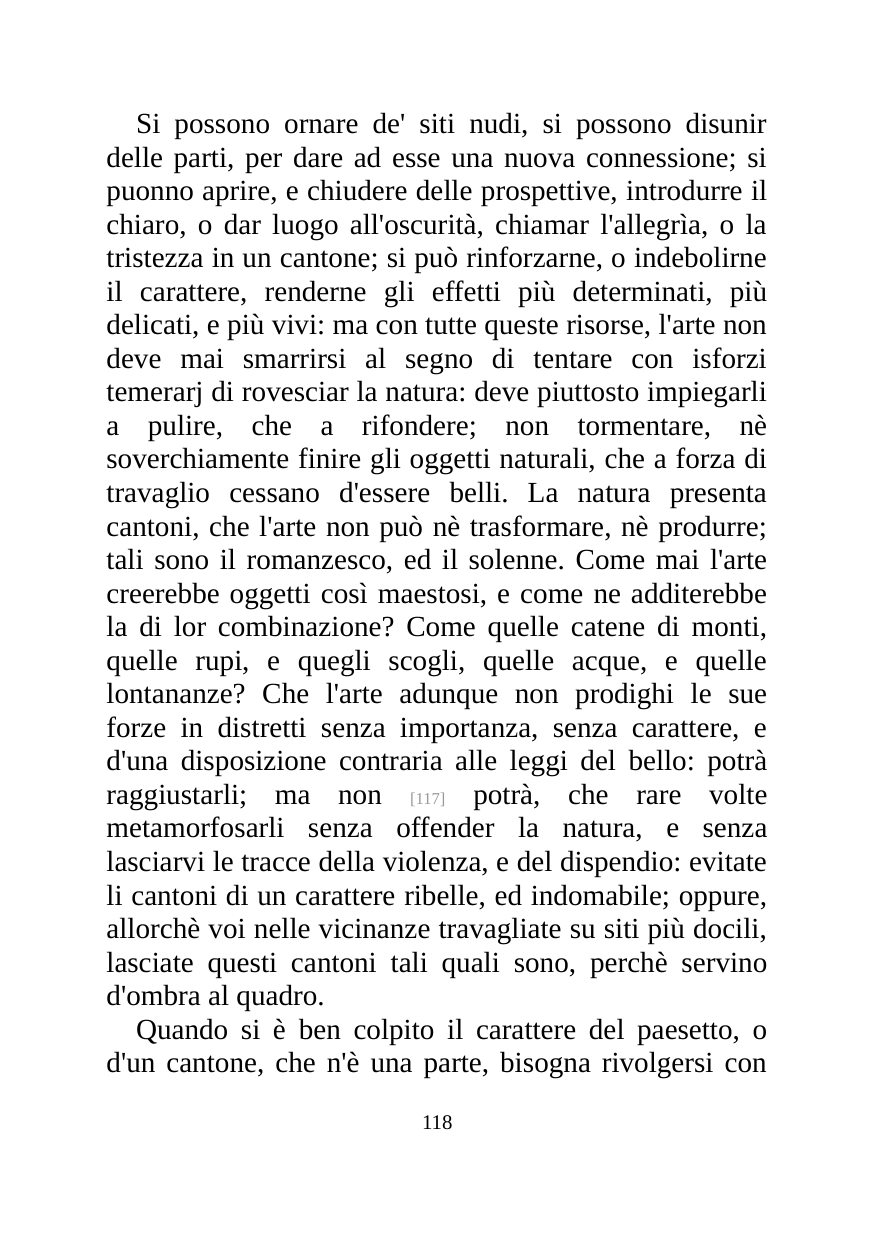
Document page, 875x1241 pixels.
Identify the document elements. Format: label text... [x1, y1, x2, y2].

text Si possono ornare de' siti nudi, si possono disunir delle parti, per dare ad esse una nuova connessione; si puonno aprire, e chiudere delle prospettive, introdurre il chiaro, o dar luogo all'oscurità, chiamar l'allegrìa, o la tristezza in un cantone; si può rinforzarne, o indebolirne il carattere, renderne gli effetti più determinati, più delicati, e più vivi: ma con tutte queste risorse, l'arte non deve mai smarrirsi al segno di tentare con isforzi temerarj di rovesciar la natura: deve piuttosto impiegarli a pulire, che a rifondere; non tormentare, nè soverchiamente finire gli oggetti naturali, che a forza di travaglio cessano d'essere belli. La natura presenta cantoni, che l'arte non può nè trasformare, nè produrre; tali sono il romanzesco, ed il solenne. Come mai l'arte creerebbe oggetti così maestosi, e come ne additerebbe la di lor combinazione? Come quelle catene di monti, quelle rupi, e quegli scogli, quelle acque, e quelle lontananze? Che l'arte adunque non prodighi le sue forze in distretti senza importanza, senza carattere, e d'una disposizione contraria alle leggi del bello: potrà raggiustarli; ma non [117] potrà, che rare volte metamorfosarli senza offender la natura, e senza lasciarvi le tracce della violenza, e del dispendio: evitate li cantoni di un carattere ribelle, ed indomabile; oppure, allorchè voi nelle vicinanze travagliate su siti più docili, lasciate questi cantoni tali quali sono, perchè servino d'ombra al quadro. [106, 106, 768, 1012]
text Quando si è ben colpito il carattere del paesetto, o d'un cantone, che n'è una parte, bisogna rivolgersi con [106, 1012, 768, 1079]
